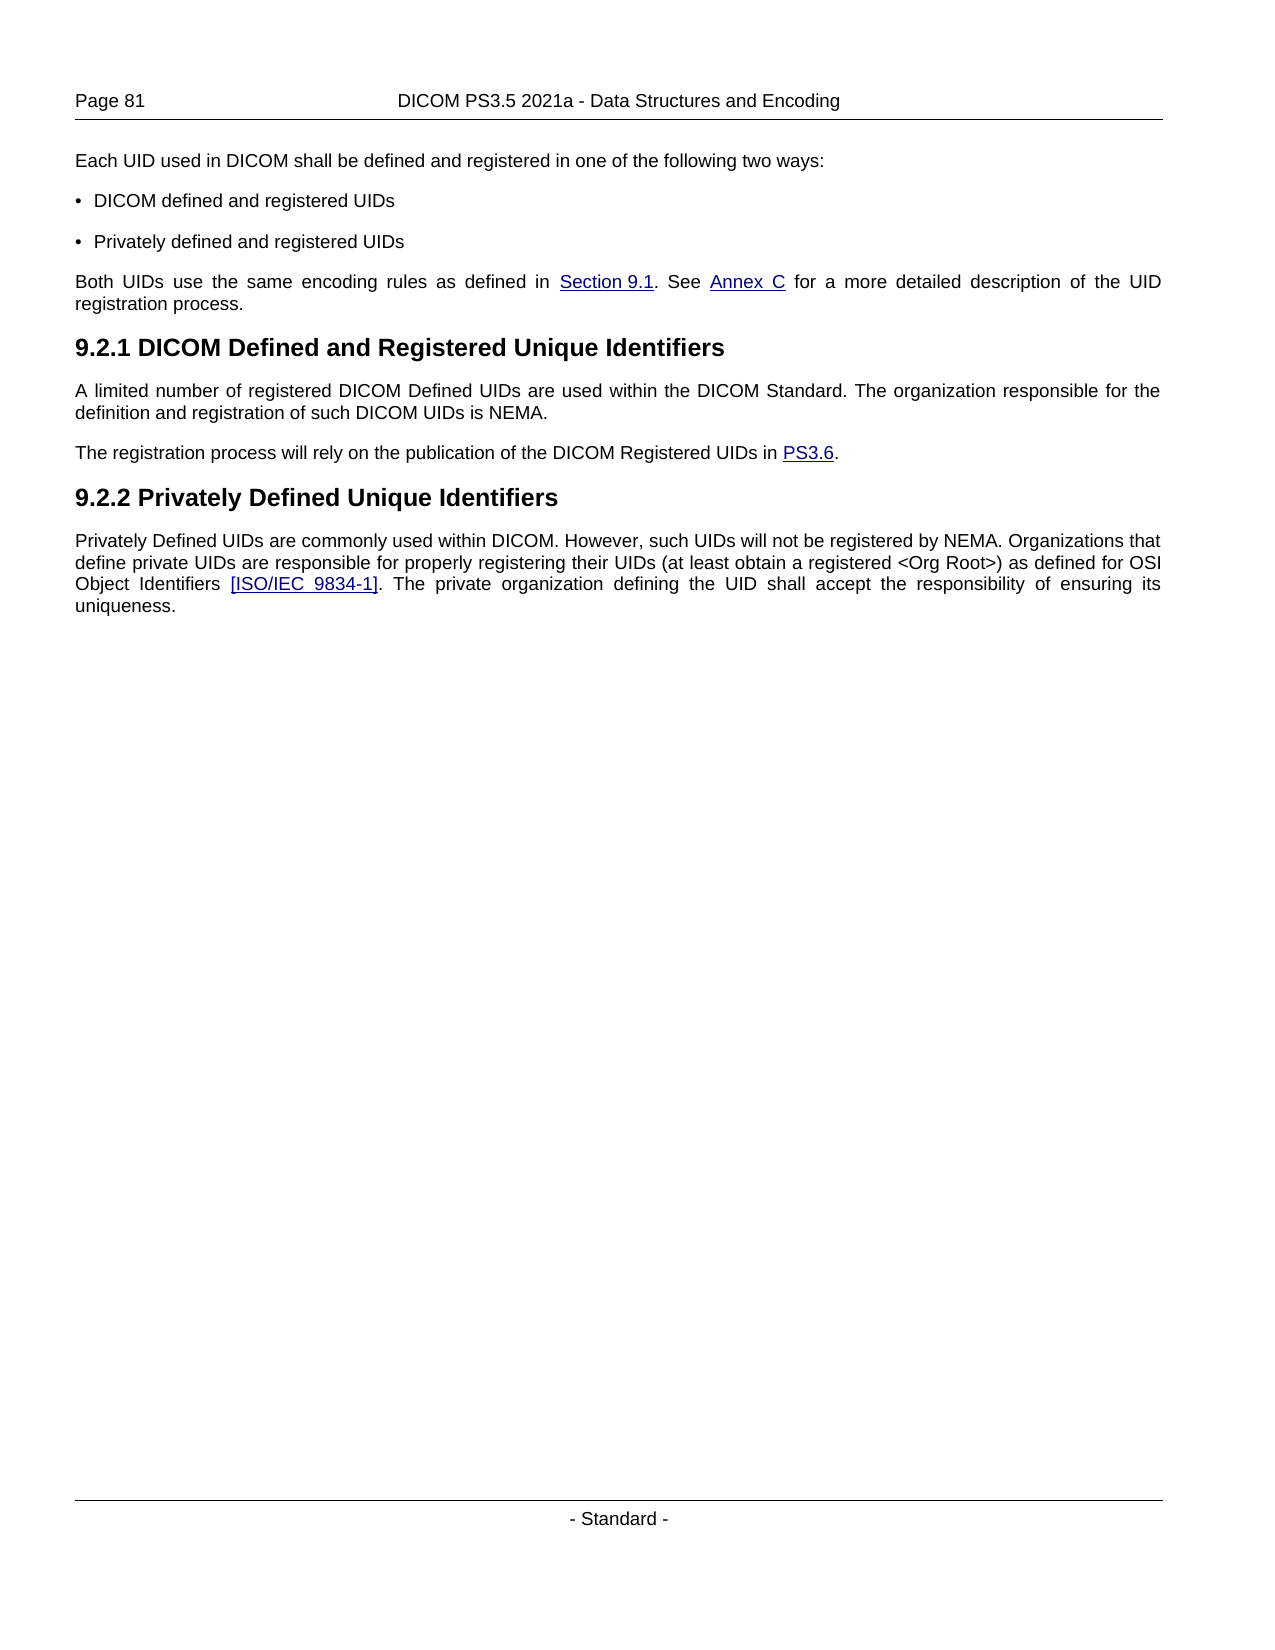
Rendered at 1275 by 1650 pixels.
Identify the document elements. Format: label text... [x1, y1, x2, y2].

text • Privately defined and registered UIDs [75, 231, 1162, 252]
text A limited number of registered DICOM Defined UIDs are used within the DICOM Standard. The organization responsible for the definition and registration of such DICOM UIDs is NEMA. [75, 380, 1162, 423]
text The registration process will rely on the publication of the DICOM Registered UIDs in PS3.6. [75, 442, 1162, 464]
text Each UID used in DICOM shall be defined and registered in one of the following two ways: [75, 150, 1162, 172]
text • DICOM defined and registered UIDs [75, 190, 1162, 212]
text 9.2.1 DICOM Defined and Registered Unique Identifiers [75, 333, 1162, 362]
text 9.2.2 Privately Defined Unique Identifiers [75, 482, 1162, 511]
text Both UIDs use the same encoding rules as defined in Section 9.1. See Annex C for a more detailed description of the UID registration process. [75, 271, 1162, 314]
text Privately Defined UIDs are commonly used within DICOM. However, such UIDs will not be registered by NEMA. Organizations that define private UIDs are responsible for properly registering their UIDs (at least obtain a registered <Org Root>) as defined for OSI Object Identifiers [ISO/IEC 9834-1]. The private organization defining the UID shall accept the responsibility of ensuring its uniqueness. [75, 530, 1162, 616]
